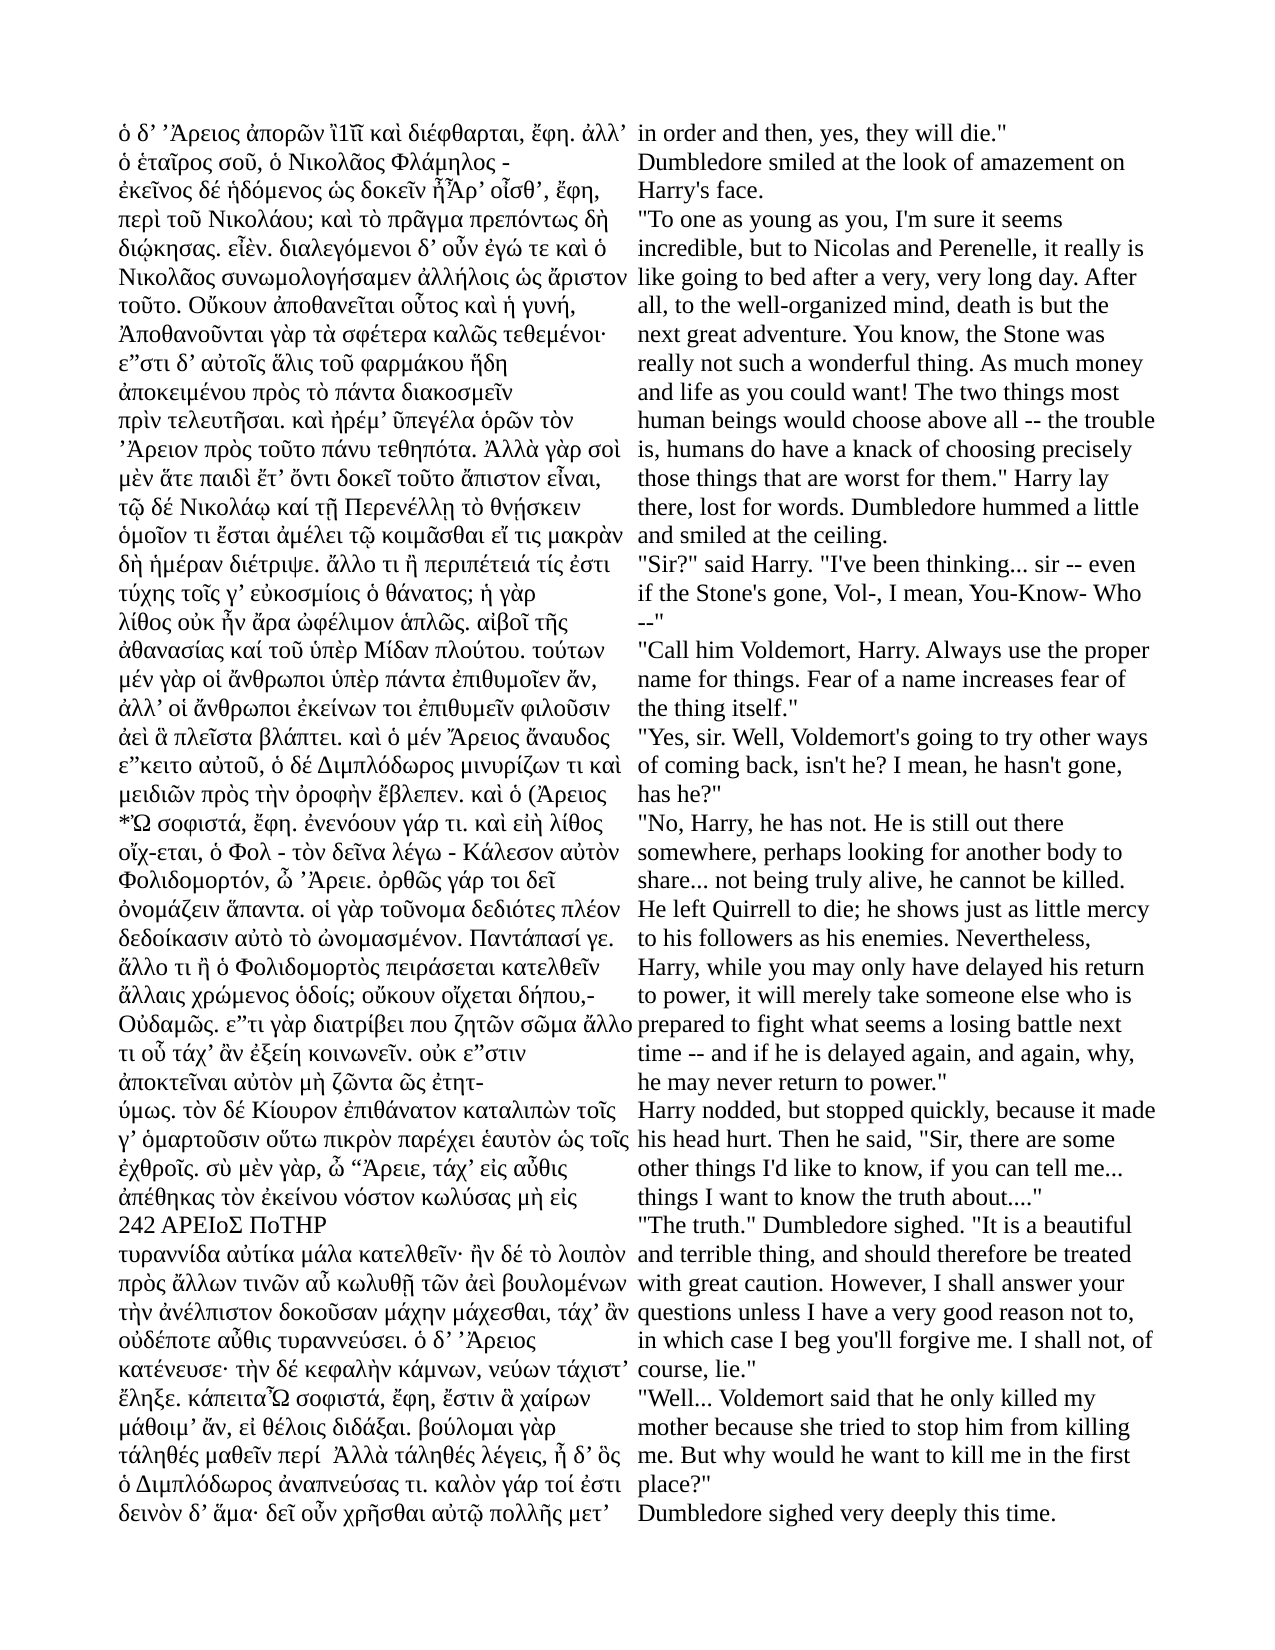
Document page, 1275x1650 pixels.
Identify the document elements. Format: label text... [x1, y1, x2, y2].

table_cell in order and then, yes, they will die." Dumbledore smiled at the look of amazement on Harry's face. "To one as young as you, I'm sure it seems incredible, but to Nicolas and Perenelle, it really is like going to bed after a very, very long day. After all, to the well-organized mind, death is but the next great adventure. You know, the Stone was really not such a wonderful thing. As much money and life as you could want! The two things most human beings would choose above all -- the trouble is, humans do have a knack of choosing precisely those things that are worst for them." Harry lay there, lost for words. Dumbledore hummed a little and smiled at the ceiling. "Sir?" said Harry. "I've been thinking... sir -- even if the Stone's gone, Vol-, I mean, You-Know- Who --" "Call him Voldemort, Harry. Always use the proper name for things. Fear of a name increases fear of the thing itself." "Yes, sir. Well, Voldemort's going to try other ways of coming back, isn't he? I mean, he hasn't gone, has he?" "No, Harry, he has not. He is still out there somewhere, perhaps looking for another body to share... not being truly alive, he cannot be killed. He left Quirrell to die; he shows just as little mercy to his followers as his enemies. Nevertheless, Harry, while you may only have delayed his return to power, it will merely take someone else who is prepared to fight what seems a losing battle next time -- and if he is delayed again, and again, why, he may never return to power." Harry nodded, but stopped quickly, because it made his head hurt. Then he said, "Sir, there are some other things I'd like to know, if you can tell me... things I want to know the truth about...." "The truth." Dumbledore sighed. "It is a beautiful and terrible thing, and should therefore be treated with great caution. However, I shall answer your questions unless I have a very good reason not to, in which case I beg you'll forgive me. I shall not, of course, lie." "Well... Voldemort said that he only killed my mother because she tried to stop him from killing me. But why would he want to kill me in the first place?" Dumbledore sighed very deeply this time. [637, 118, 1157, 1527]
table_cell ὁ δ’ ’Ἀρειος ἀπορῶν ἲ1ῐῖ καὶ διέφθαρται, ἔφη. ἀλλ’ ὁ ἑταῖρος σοῦ, ὁ Νικολᾶος Φλάμηλος - ἐκεῖνος δέ ἡδόμενος ὡς δοκεῖν ἦἎρ’ οἶσθ’, ἔφη, περὶ τοῦ Νικολάου; καὶ τὸ πρᾶγμα πρεπόντως δὴ διῴκησας. εἶὲν. διαλεγόμενοι δ’ οὖν ἐγώ τε καὶ ὁ Νικολᾶος συνωμολογήσαμεν ἀλλήλοις ὡς ἄριστον τοῦτο. Οὔκουν ἀποθανεῖται οὗτος καὶ ἡ γυνή, Ἀποθανοῦνται γὰρ τὰ σφέτερα καλῶς τεθεμένοι· ε”στι δ’ αὐτοῖς ἅλις τοῦ φαρμάκου ἥδη ἀποκειμένου πρὸς τὸ πάντα διακοσμεῖν πρὶν τελευτῆσαι. καὶ ἠρέμ’ ῦπεγέλα ὁρῶν τὸν ’Ἀρειον πρὸς τοῦτο πάνυ τεθηπότα. Ἀλλὰ γὰρ σοὶ μὲν ἅτε παιδὶ ἔτ’ ὄντι δοκεῖ τοῦτο ἄπιστον εἶναι, τῷ δέ Νικολάῳ καί τῇ Περενέλλῃ τὸ θνῄσκειν ὁμοῖον τι ἔσται ἀμέλει τῷ κοιμᾶσθαι εἴ τις μακρὰν δὴ ἡμέραν διέτριψε. ἄλλο τι ἢ περιπέτειά τίς ἐστι τύχης τοῖς γ’ εὐκοσμίοις ὁ θάνατος; ἡ γὰρ λίθος οὐκ ἦν ἄρα ὠφέλιμον ἁπλῶς. αἰβοῖ τῆς ἀθανασίας καί τοῦ ὑπὲρ Μίδαν πλούτου. τούτων μέν γὰρ οἱ ἄνθρωποι ὑπὲρ πάντα ἐπιθυμοῖεν ἄν, ἀλλ’ οἱ ἄνθρωποι ἐκείνων τοι ἐπιθυμεῖν φιλοῦσιν ἀεὶ ἃ πλεῖστα βλάπτει. καὶ ὁ μέν Ἄρειος ἄναυδος ε”κειτο αὐτοῦ, ὁ δέ Διμπλόδωρος μινυρίζων τι καὶ μειδιῶν πρὸς τὴν ὀροφὴν ἔβλεπεν. καὶ ὁ (Ἀρειος *Ὠ σοφιστά, ἔφη. ἐνενόουν γάρ τι. καὶ εἰὴ λίθος οἴχ-εται, ὁ Φολ - τὸν δεῖνα λέγω - Κάλεσον αὐτὸν Φολιδομορτόν, ὦ ’Ἀρειε. ὀρθῶς γάρ τοι δεῖ ὀνομάζειν ἅπαντα. οἱ γὰρ τοῦνομα δεδιότες πλέον δεδοίκασιν αὐτὸ τὸ ὠνομασμένον. Παντάπασί γε. ἄλλο τι ἢ ὁ Φολιδομορτὸς πειράσεται κατελθεῖν ἄλλαις χρώμενος ὁδοίς; οὔκουν οἴχεται δήπου,- Οὐδαμῶς. ε”τι γὰρ διατρίβει που ζητῶν σῶμα ἄλλο τι οὗ τάχ’ ἂν ἐξείη κοινωνεῖν. οὐκ ε”στιν ἀποκτεῖναι αὐτὸν μὴ ζῶντα ῶς ἐτητ- ύμως. τὸν δέ Κίουρον ἐπιθάνατον καταλιπὼν τοῖς γ’ ὁμαρτοῦσιν οὕτω πικρὸν παρέχει ἑαυτὸν ὡς τοῖς ἐχθροῖς. σὺ μὲν γὰρ, ὦ “Ἀρειε, τάχ’ εἰς αὖθις ἀπέθηκας τὸν ἐκείνου νόστον κωλύσας μὴ εἰς 242 ΑΡΕΙοΣ ΠοΤΗΡ τυραννίδα αὐτίκα μάλα κατελθεῖν· ἢν δέ τὸ λοιπὸν πρὸς ἄλλων τινῶν αὖ κωλυθῇ τῶν ἀεὶ βουλομένων τὴν ἀνέλπιστον δοκοῦσαν μάχην μάχεσθαι, τάχ’ ἂν οὐδέποτε αὖθις τυραννεύσει. ὁ δ’ ’Ἀρειος κατένευσε· τὴν δέ κεφαλὴν κάμνων, νεύων τάχιστ’ ἔληξε. κάπειταὮ σοφιστά, ἔφη, ἔστιν ἃ χαίρων μάθοιμ’ ἄν, εἰ θέλοις διδάξαι. βούλομαι γὰρ τάληθές μαθεῖν περί Ἀλλὰ τάληθές λέγεις, ἦ δ’ ὃς ὁ Διμπλόδωρος ἀναπνεύσας τι. καλὸν γάρ τοί ἐστι δεινὸν δ’ ἅμα· δεῖ οὖν χρῆσθαι αὐτῷ πολλῆς μετ’ [118, 118, 637, 1527]
